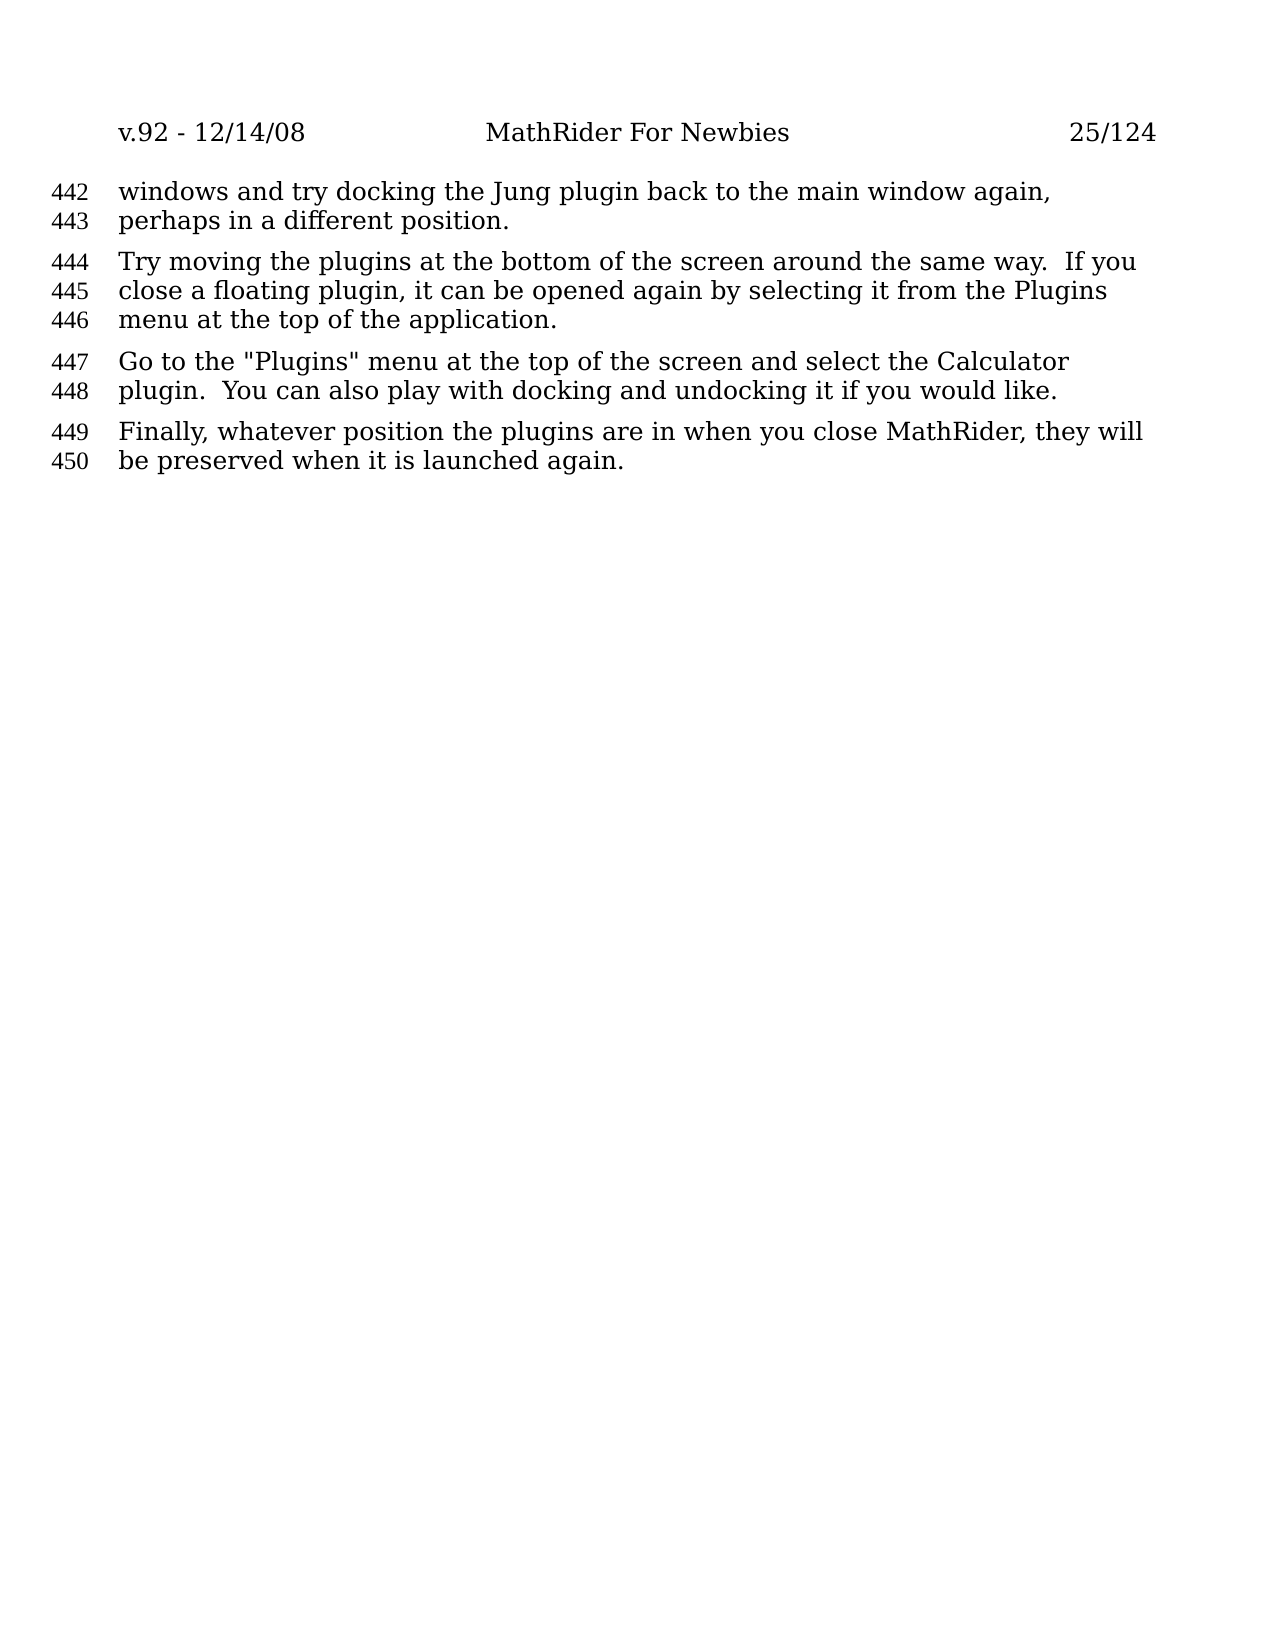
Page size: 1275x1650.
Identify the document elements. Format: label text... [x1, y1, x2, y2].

text windows and try docking the Jung plugin back to the main window again, perhaps in a different position. [118, 177, 1157, 235]
text Finally, whatever position the plugins are in when you close MathRider, they will be preserved when it is launched again. [118, 417, 1157, 476]
text Try moving the plugins at the bottom of the screen around the same way. If you close a floating plugin, it can be opened again by selecting it from the Plugins menu at the top of the application. [118, 247, 1157, 335]
text Go to the "Plugins" menu at the top of the screen and select the Calculator plugin. You can also play with docking and undocking it if you would like. [118, 347, 1157, 405]
